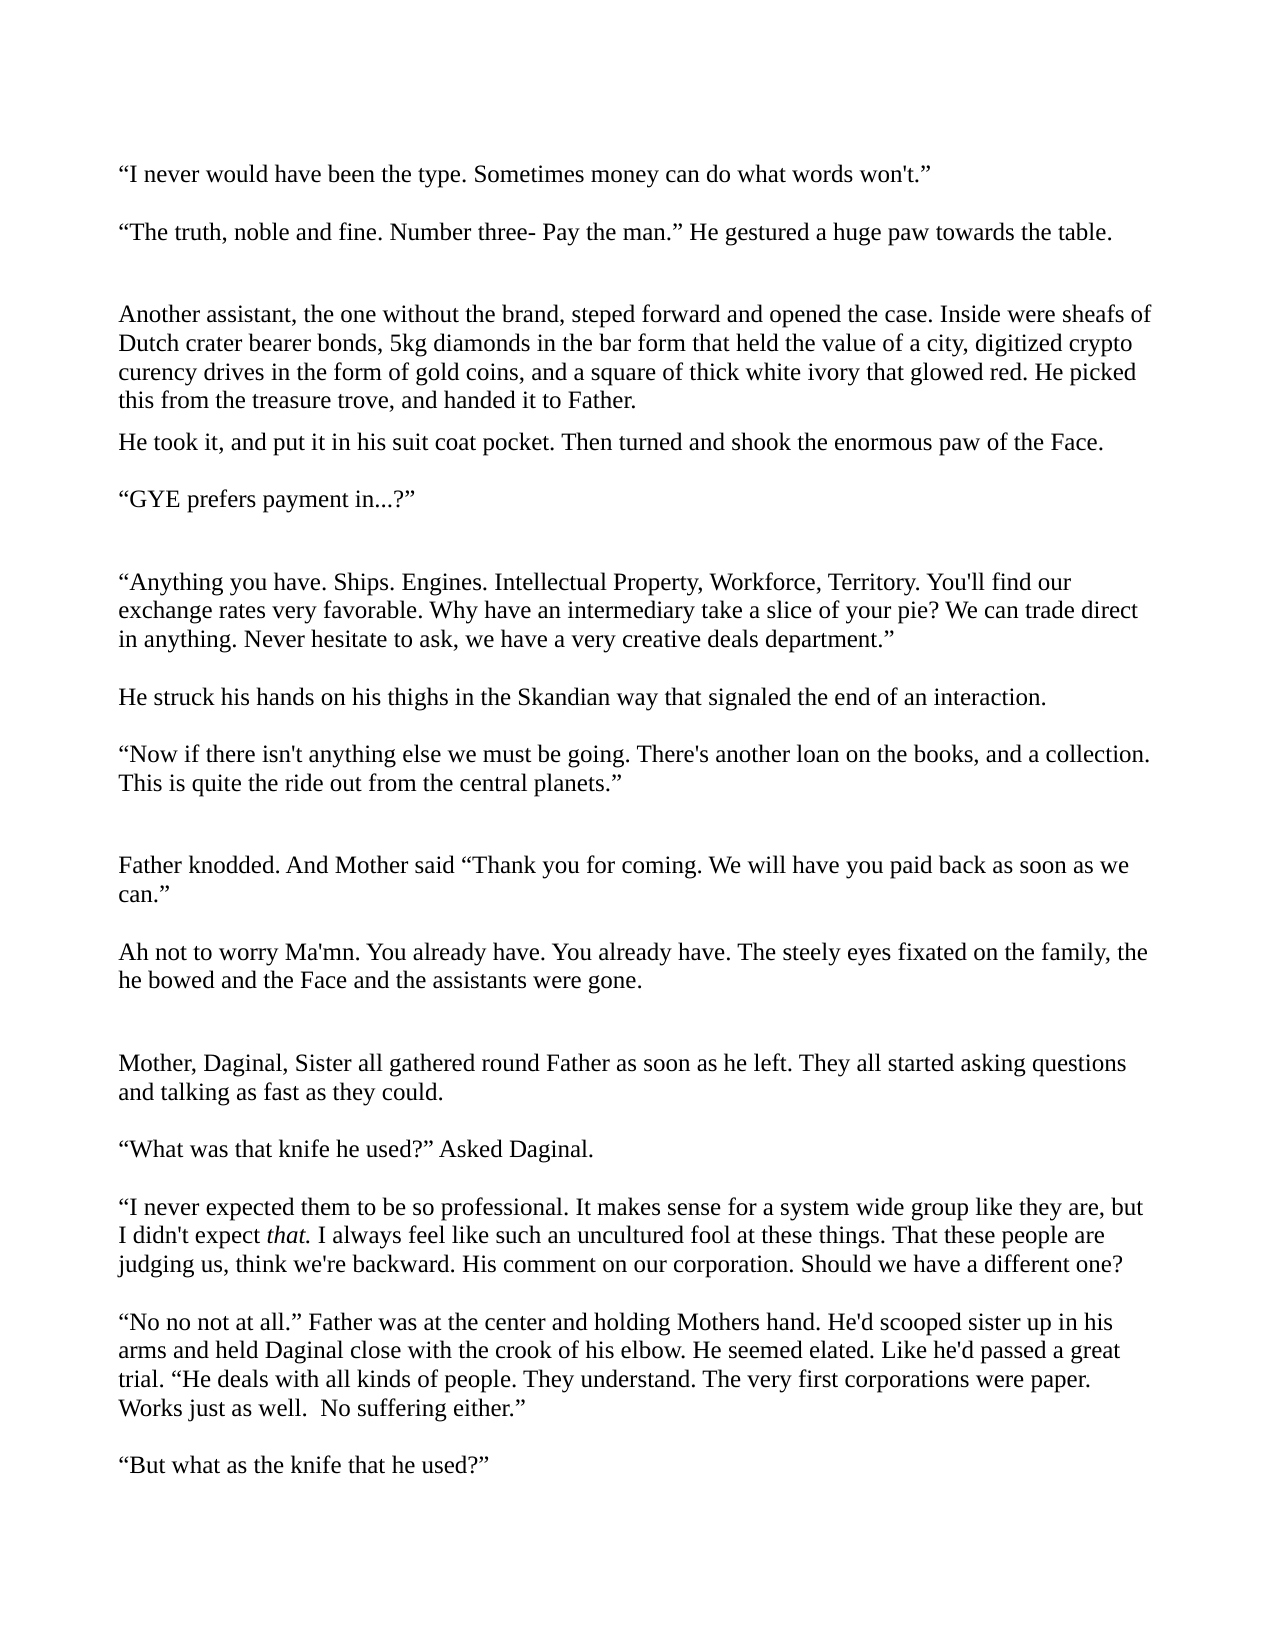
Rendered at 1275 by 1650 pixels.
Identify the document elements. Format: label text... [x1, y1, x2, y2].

text He took it, and put it in his suit coat pocket. Then turned and shook the enormous paw of the Face. “GYE prefers payment in...?” [118, 427, 1157, 513]
text Father knodded. And Mother said “Thank you for coming. We will have you paid back as soon as we can.” Ah not to worry Ma'mn. You already have. You already have. The steely eyes fixated on the family, the he bowed and the Face and the assistants were gone. [118, 851, 1157, 994]
text Another assistant, the one without the brand, steped forward and opened the case. Inside were sheafs of Dutch crater bearer bonds, 5kg diamonds in the bar form that held the value of a city, digitized crypto curency drives in the form of gold coins, and a square of thick white ivory that glowed red. He picked this from the treasure trove, and handed it to Father. [118, 299, 1157, 414]
text “Anything you have. Ships. Engines. Intellectual Property, Workforce, Territory. You'll find our exchange rates very favorable. Why have an intermediary take a slice of your pie? We can trade direct in anything. Never hesitate to ask, we have a very creative deals department.” He struck his hands on his thighs in the Skandian way that signaled the end of an interaction. “Now if there isn't anything else we must be going. There's another loan on the books, and a collection. This is quite the ride out from the central planets.” [118, 567, 1157, 797]
text “I never would have been the type. Sometimes money can do what words won't.” “The truth, noble and fine. Number three- Pay the man.” He gestured a huge paw towards the table. [118, 159, 1157, 246]
text Mother, Daginal, Sister all gathered round Father as soon as he left. They all started asking questions and talking as fast as they could. “What was that knife he used?” Asked Daginal. “I never expected them to be so professional. It makes sense for a system wide group like they are, but I didn't expect that. I always feel like such an uncultured fool at these things. That these people are judging us, think we're backward. His comment on our corporation. Should we have a different one? “No no not at all.” Father was at the center and holding Mothers hand. He'd scooped sister up in his arms and held Daginal close with the crook of his elbow. He seemed elated. Like he'd passed a great trial. “He deals with all kinds of people. They understand. The very first corporations were paper. Works just as well. No suffering either.” “But what as the knife that he used?” [118, 1048, 1157, 1508]
